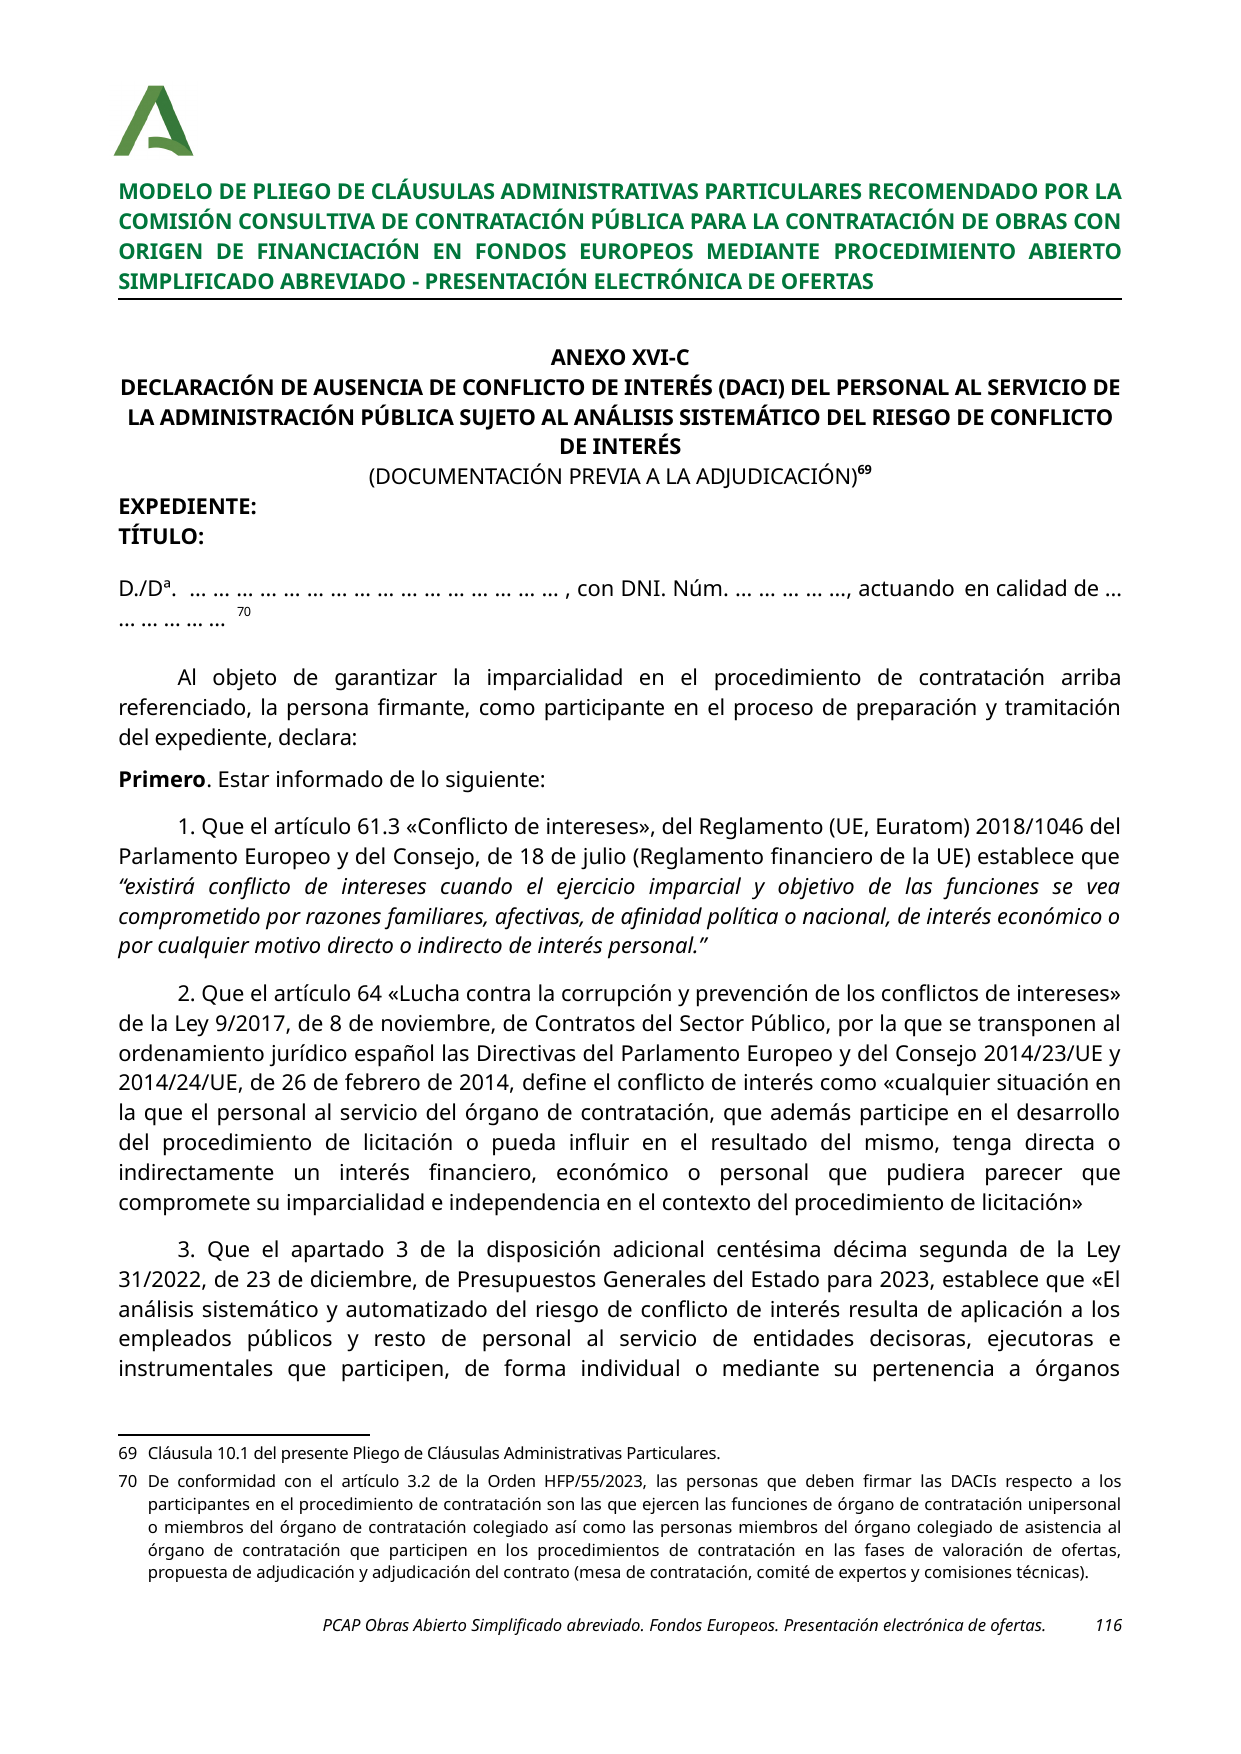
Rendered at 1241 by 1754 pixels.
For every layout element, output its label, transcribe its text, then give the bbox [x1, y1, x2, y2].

text MODELO DE PLIEGO DE CLÁUSULAS ADMINISTRATIVAS PARTICULARES RECOMENDADO POR LA COMISIÓN CONSULTIVA DE CONTRATACIÓN PÚBLICA PARA LA CONTRATACIÓN DE OBRAS CON ORIGEN DE FINANCIACIÓN EN FONDOS EUROPEOS MEDIANTE PROCEDIMIENTO ABIERTO SIMPLIFICADO ABREVIADO - PRESENTACIÓN ELECTRÓNICA DE OFERTAS [118, 176, 1122, 298]
text (DOCUMENTACIÓN PREVIA A LA ADJUDICACIÓN) [118, 461, 1122, 491]
text ANEXO XVI-C [118, 342, 1122, 372]
text D./Dª. … … … … … … … … … … … … … … … … , con DNI. Núm. … … … … …, actuando en calidad de … … … … … … [118, 573, 1122, 633]
text EXPEDIENTE: [118, 491, 1122, 521]
text TÍTULO: [118, 521, 1122, 551]
text DECLARACIÓN DE AUSENCIA DE CONFLICTO DE INTERÉS (DACI) DEL PERSONAL AL SERVICIO DE LA ADMINISTRACIÓN PÚBLICA SUJETO AL ANÁLISIS SISTEMÁTICO DEL RIESGO DE CONFLICTO DE INTERÉS [118, 372, 1122, 461]
text Primero. Estar informado de lo siguiente: [118, 764, 1122, 794]
text 2. Que el artículo 64 «Lucha contra la corrupción y prevención de los conflictos de intereses» de la Ley 9/2017, de 8 de noviembre, de Contratos del Sector Público, por la que se transponen al ordenamiento jurídico español las Directivas del Parlamento Europeo y del Consejo 2014/23/UE y 2014/24/UE, de 26 de febrero de 2014, define el conflicto de interés como «cualquier situación en la que el personal al servicio del órgano de contratación, que además participe en el desarrollo del procedimiento de licitación o pueda influir en el resultado del mismo, tenga directa o indirectamente un interés financiero, económico o personal que pudiera parecer que compromete su imparcialidad e independencia en el contexto del procedimiento de licitación» [118, 978, 1122, 1216]
picture [109, 81, 198, 160]
text Cláusula 10.1 del presente Pliego de Cláusulas Administrativas Particulares. [118, 1441, 1122, 1464]
text Al objeto de garantizar la imparcialidad en el procedimiento de contratación arriba referenciado, la persona firmante, como participante en el proceso de preparación y tramitación del expediente, declara: [118, 662, 1122, 751]
text De conformidad con el artículo 3.2 de la Orden HFP/55/2023, las personas que deben firmar las DACIs respecto a los participantes en el procedimiento de contratación son las que ejercen las funciones de órgano de contratación unipersonal o miembros del órgano de contratación colegiado así como las personas miembros del órgano colegiado de asistencia al órgano de contratación que participen en los procedimientos de contratación en las fases de valoración de ofertas, propuesta de adjudicación y adjudicación del contrato (mesa de contratación, comité de expertos y comisiones técnicas). [118, 1470, 1122, 1584]
text 3. Que el apartado 3 de la disposición adicional centésima décima segunda de la Ley 31/2022, de 23 de diciembre, de Presupuestos Generales del Estado para 2023, establece que «El análisis sistemático y automatizado del riesgo de conflicto de interés resulta de aplicación a los empleados públicos y resto de personal al servicio de entidades decisoras, ejecutoras e instrumentales que participen, de forma individual o mediante su pertenencia a órganos [118, 1234, 1122, 1383]
text 1. Que el artículo 61.3 «Conflicto de intereses», del Reglamento (UE, Euratom) 2018/1046 del Parlamento Europeo y del Consejo, de 18 de julio (Reglamento financiero de la UE) establece que “existirá conflicto de intereses cuando el ejercicio imparcial y objetivo de las funciones se vea comprometido por razones familiares, afectivas, de afinidad política o nacional, de interés económico o por cualquier motivo directo o indirecto de interés personal.” [118, 811, 1122, 960]
